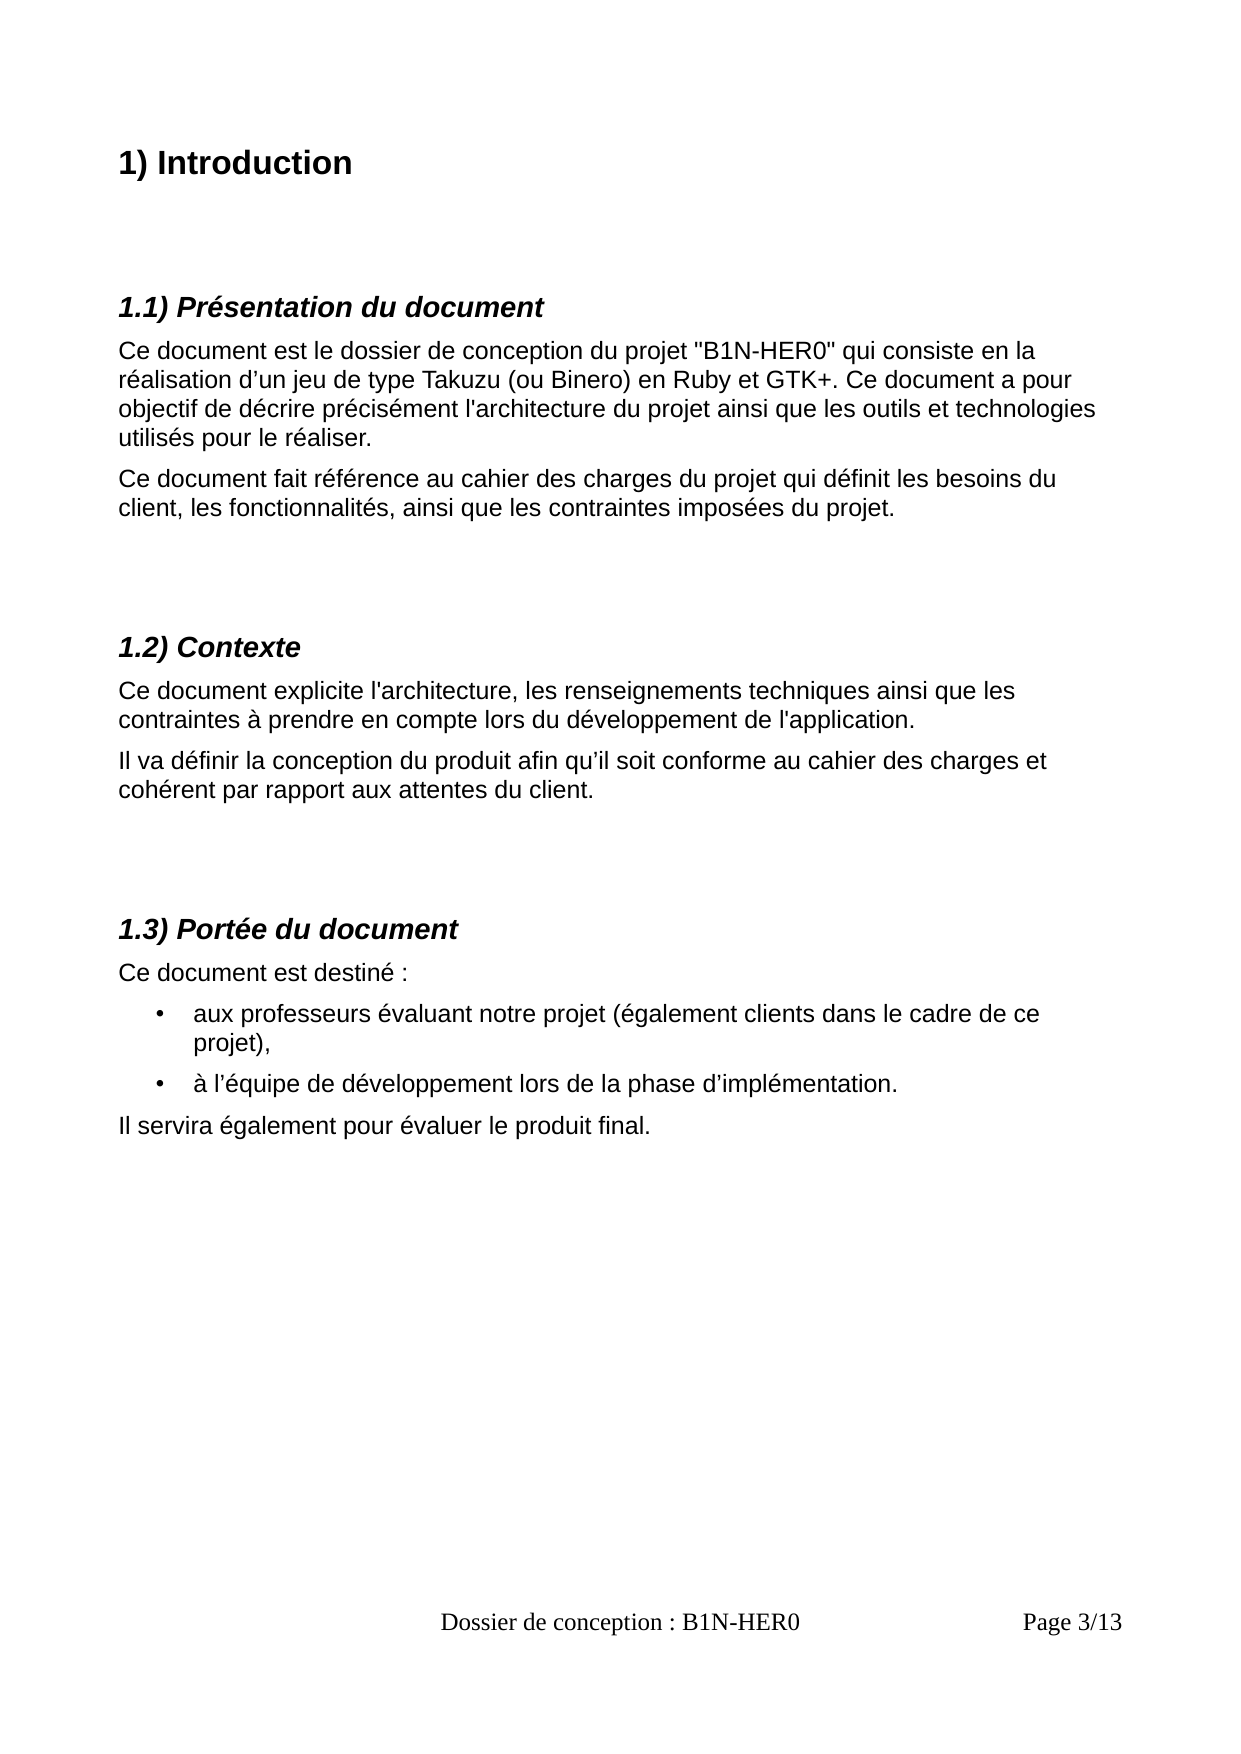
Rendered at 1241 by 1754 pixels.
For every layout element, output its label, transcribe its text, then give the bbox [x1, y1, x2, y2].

subtitle 1.1) Présentation du document [118, 290, 1122, 324]
text Ce document explicite l'architecture, les renseignements techniques ainsi que les contraintes à prendre en compte lors du développement de l'application. [118, 676, 1122, 733]
subtitle 1) Introduction [118, 143, 1122, 182]
text Ce document fait référence au cahier des charges du projet qui définit les besoins du client, les fonctionnalités, ainsi que les contraintes imposées du projet. [118, 464, 1122, 521]
text Ce document est le dossier de conception du projet "B1N-HER0" qui consiste en la réalisation d’un jeu de type Takuzu (ou Binero) en Ruby et GTK+. Ce document a pour objectif de décrire précisément l'architecture du projet ainsi que les outils et technologies utilisés pour le réaliser. [118, 336, 1122, 451]
list à l’équipe de développement lors de la phase d’implémentation. [156, 1069, 1122, 1098]
subtitle 1.3) Portée du document [118, 912, 1122, 946]
subtitle 1.2) Contexte [118, 630, 1122, 663]
text Il servira également pour évaluer le produit final. [118, 1111, 1122, 1139]
text Ce document est destiné : [118, 958, 1122, 987]
text Il va définir la conception du produit afin qu’il soit conforme au cahier des charges et cohérent par rapport aux attentes du client. [118, 746, 1122, 803]
list aux professeurs évaluant notre projet (également clients dans le cadre de ce projet), [156, 999, 1122, 1057]
